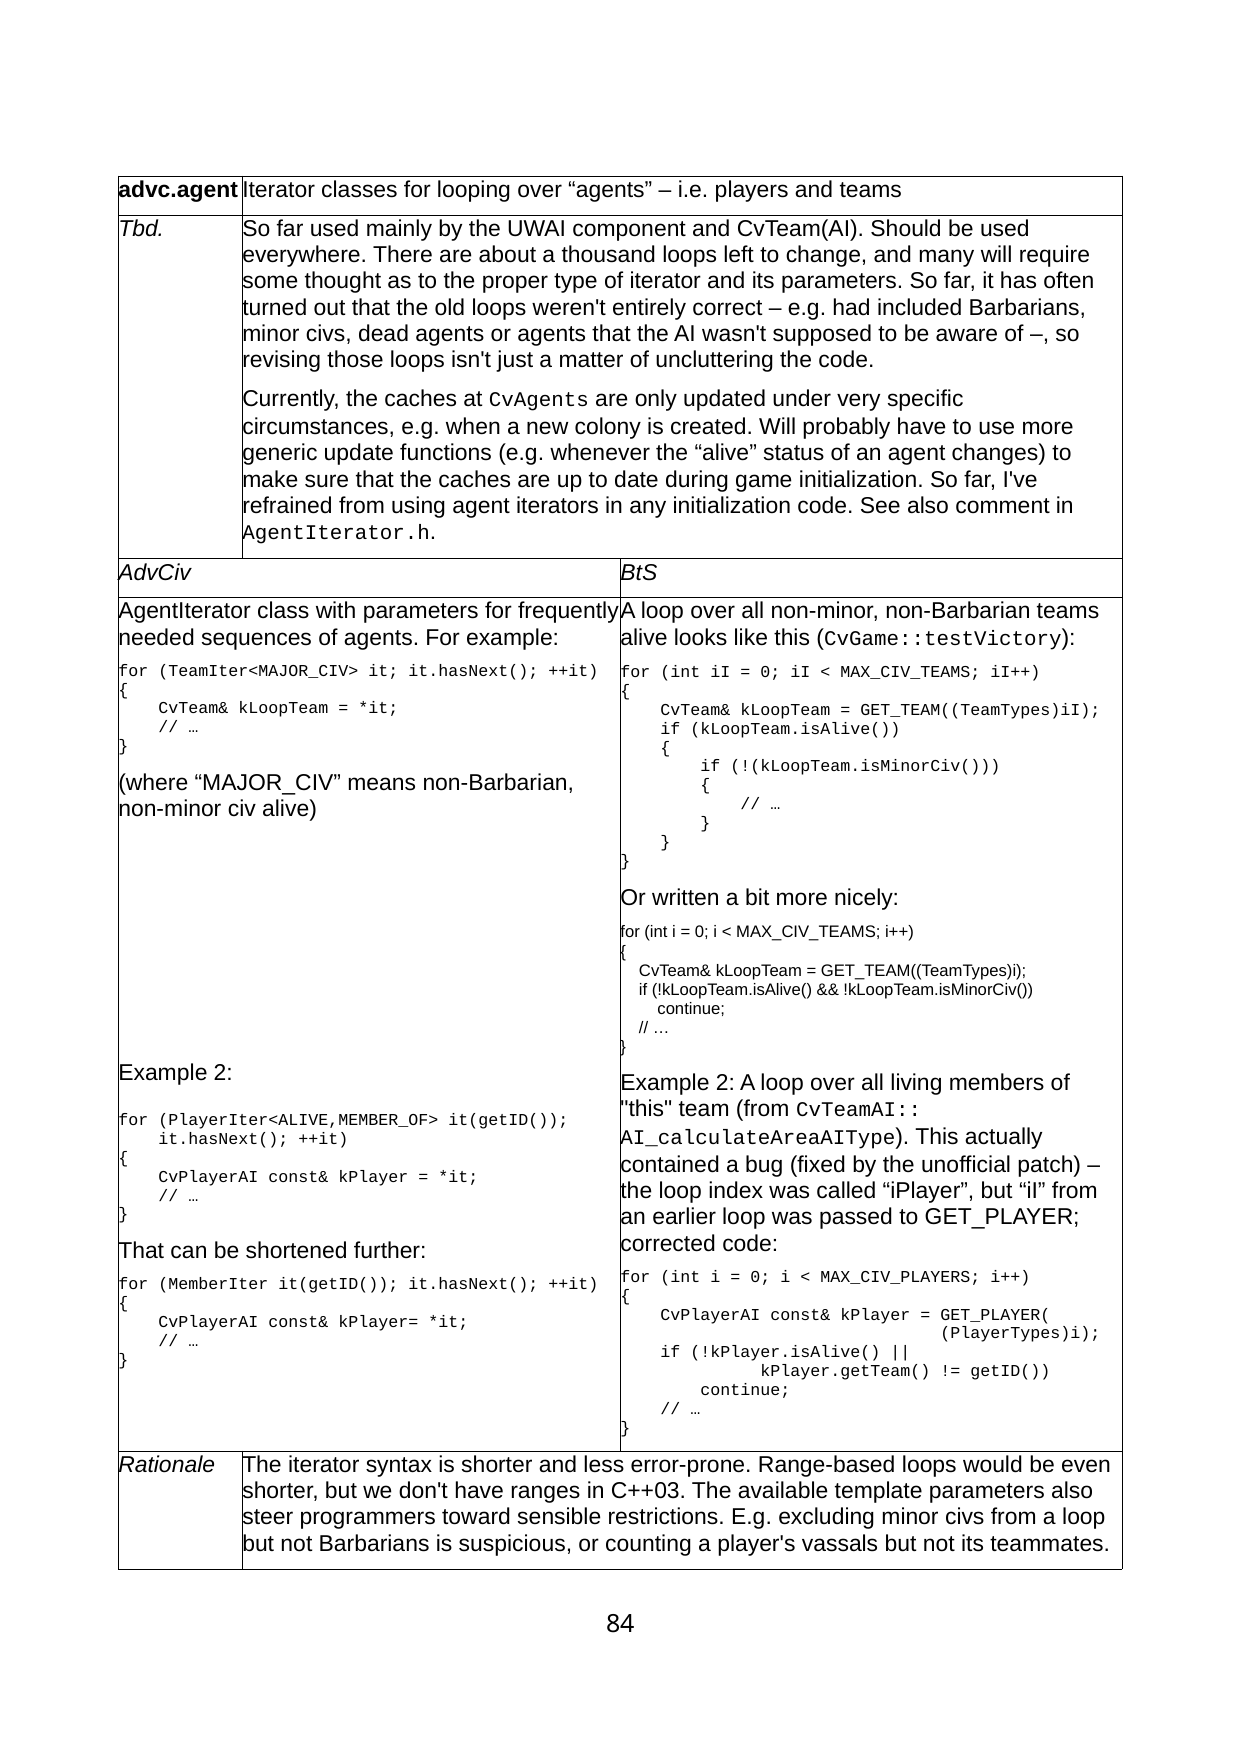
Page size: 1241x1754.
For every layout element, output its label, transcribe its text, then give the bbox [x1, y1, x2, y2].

table_cell AgentIterator class with parameters for frequently needed sequences of agents. For example: for (TeamIter<MAJOR_CIV> it; it.hasNext(); ++it) { CvTeam& kLoopTeam = *it; // … } (where “MAJOR_CIV” means non-Barbarian, non-minor civ alive) Example 2: for (PlayerIter<ALIVE,MEMBER_OF> it(getID()); it.hasNext(); ++it) { CvPlayerAI const& kPlayer = *it; // … } That can be shortened further: for (MemberIter it(getID()); it.hasNext(); ++it) { CvPlayerAI const& kPlayer= *it; // … } [119, 598, 620, 1451]
table_header Iterator classes for looping over “agents” – i.e. players and teams [243, 177, 1122, 214]
table_cell So far used mainly by the UWAI component and CvTeam(AI). Should be used everywhere. There are about a thousand loops left to change, and many will require some thought as to the proper type of iterator and its parameters. So far, it has often turned out that the old loops weren't entirely correct – e.g. had included Barbarians, minor civs, dead agents or agents that the AI wasn't supposed to be aware of –, so revising those loops isn't just a matter of uncluttering the code. Currently, the caches at CvAgents are only updated under very specific circumstances, e.g. when a new colony is created. Will probably have to use more generic update functions (e.g. whenever the “alive” status of an agent changes) to make sure that the caches are up to date during game initialization. So far, I've refrained from using agent iterators in any initialization code. See also comment in AgentIterator.h. [243, 216, 1122, 558]
table_cell BtS [621, 559, 1122, 597]
table_header advc.agent [119, 177, 242, 214]
table_cell The iterator syntax is shorter and less error-prone. Range-based loops would be even shorter, but we don't have ranges in C++03. The available template parameters also steer programmers toward sensible restrictions. E.g. excluding minor civs from a loop but not Barbarians is suspicious, or counting a player's vassals but not its teammates. [243, 1452, 1122, 1568]
table_cell A loop over all non-minor, non-Barbarian teams alive looks like this (CvGame::testVictory): for (int iI = 0; iI < MAX_CIV_TEAMS; iI++) { CvTeam& kLoopTeam = GET_TEAM((TeamTypes)iI); if (kLoopTeam.isAlive()) { if (!(kLoopTeam.isMinorCiv())) { // … } } } Or written a bit more nicely: for (int i = 0; i < MAX_CIV_TEAMS; i++) { CvTeam& kLoopTeam = GET_TEAM((TeamTypes)i); if (!kLoopTeam.isAlive() && !kLoopTeam.isMinorCiv()) continue; // … } Example 2: A loop over all living members of "this" team (from CvTeamAI:: AI_calculateAreaAIType). This actually contained a bug (fixed by the unofficial patch) – the loop index was called “iPlayer”, but “iI” from an earlier loop was passed to GET_PLAYER; corrected code: for (int i = 0; i < MAX_CIV_PLAYERS; i++) { CvPlayerAI const& kPlayer = GET_PLAYER( (PlayerTypes)i); if (!kPlayer.isAlive() || kPlayer.getTeam() != getID()) continue; // … } [621, 598, 1122, 1451]
table_cell Tbd. [119, 216, 242, 558]
table_cell Rationale [119, 1452, 242, 1568]
table_cell AdvCiv [119, 559, 620, 597]
